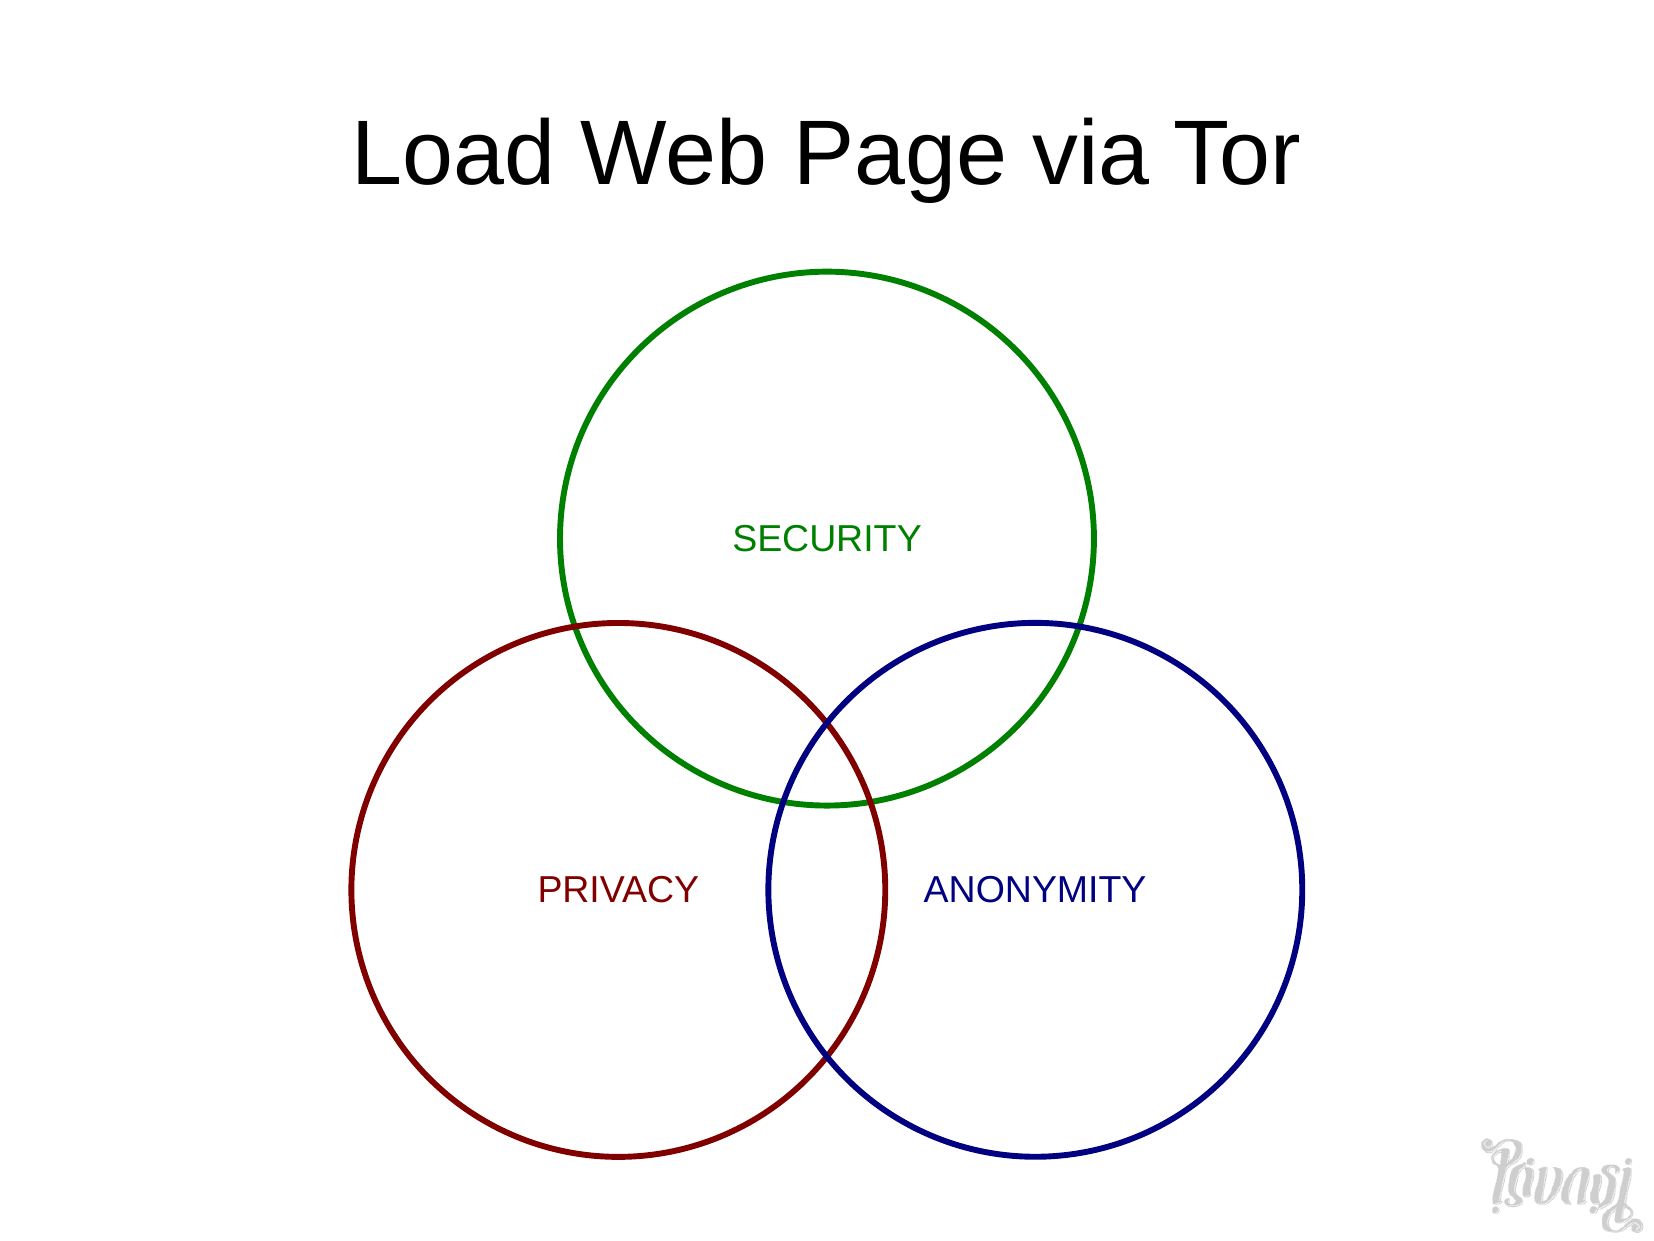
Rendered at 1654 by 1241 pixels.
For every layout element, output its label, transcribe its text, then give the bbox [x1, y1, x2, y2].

text_box PRIVACY [351, 622, 827, 1157]
title Load Web Page via Tor [82, 49, 1571, 257]
text_box ANONYMITY [768, 622, 1303, 1157]
text_box SECURITY [560, 271, 1094, 722]
